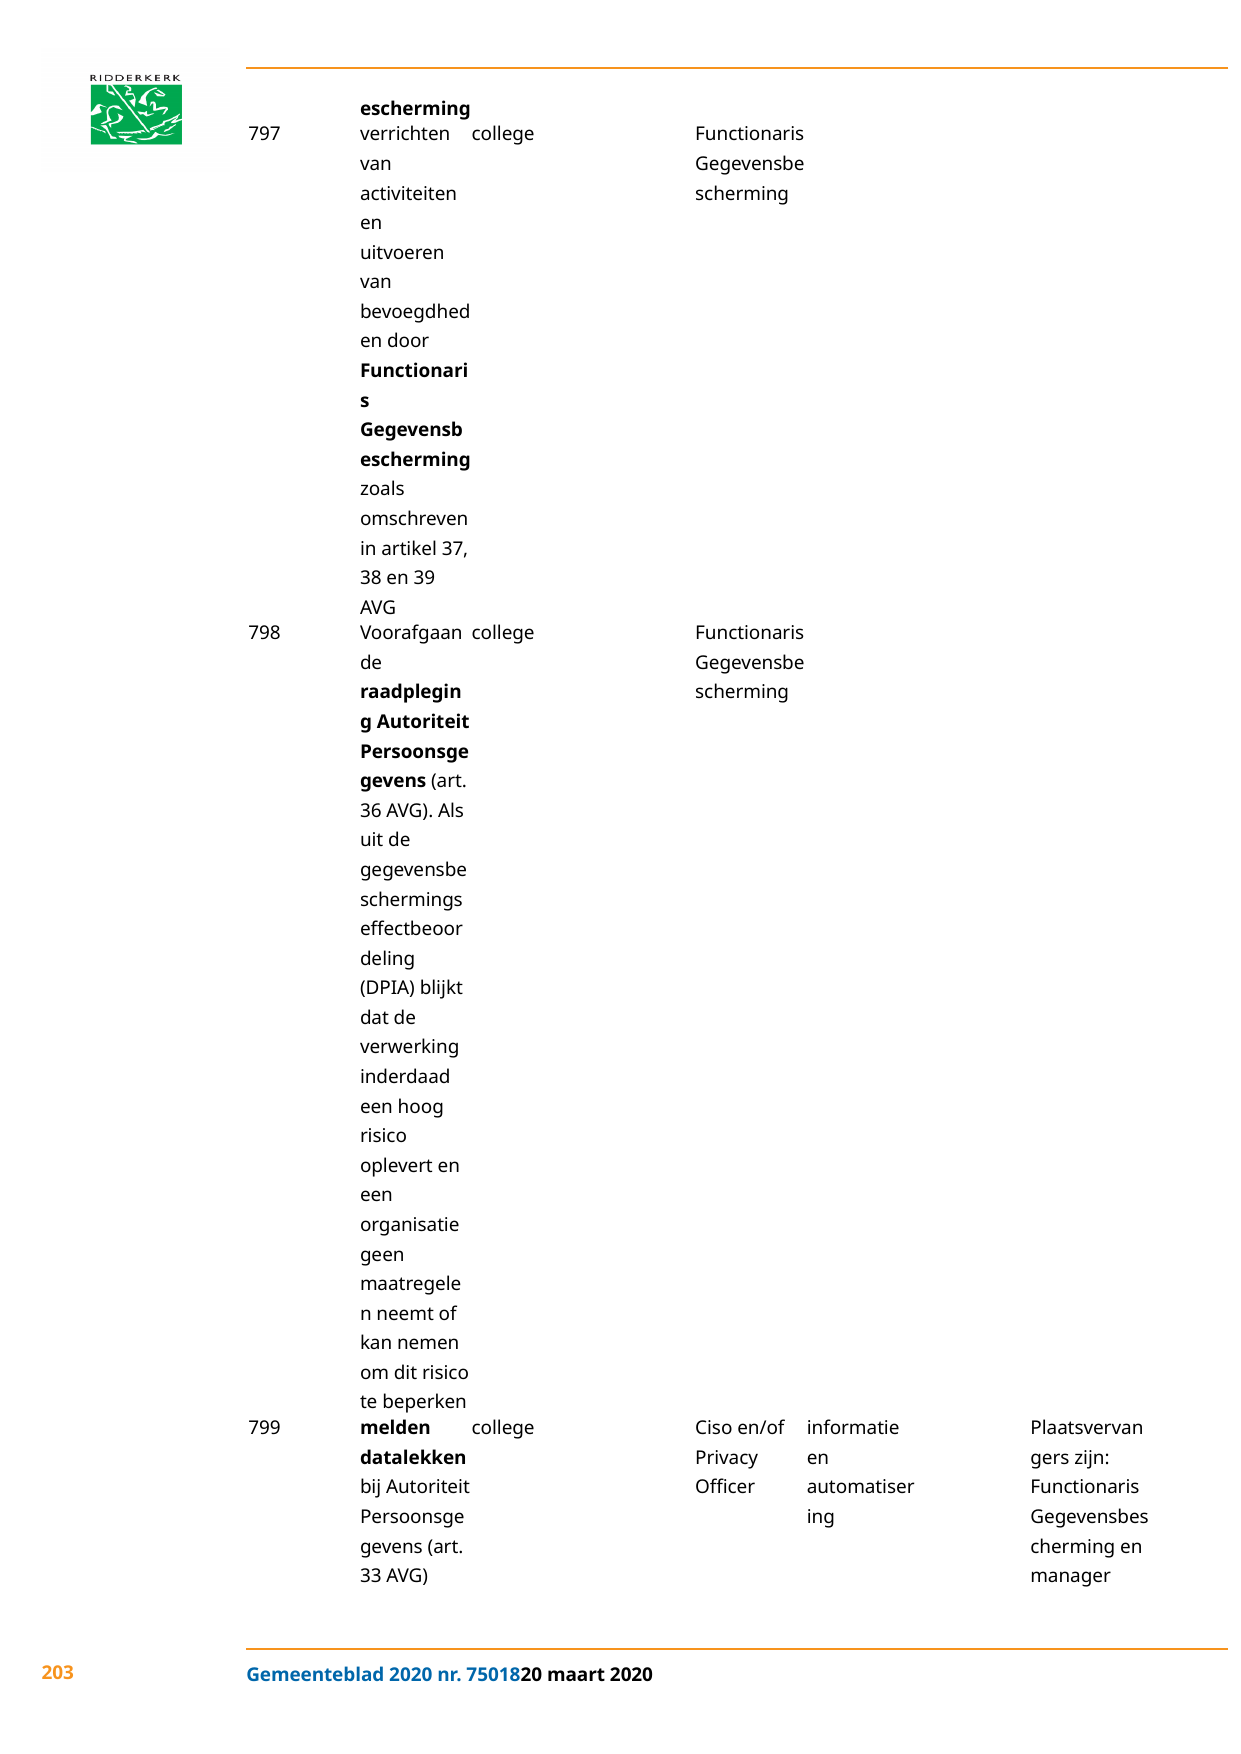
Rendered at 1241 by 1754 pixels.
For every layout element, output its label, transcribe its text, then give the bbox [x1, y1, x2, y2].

table_cell [918, 121, 1030, 619]
table_cell [583, 620, 695, 1414]
table_cell 798 [248, 620, 360, 1414]
table_cell [918, 95, 1030, 121]
table_cell melden datalekken bij Autoriteit Persoonsgegevens (art. 33 AVG) [360, 1415, 471, 1588]
table_cell college [471, 121, 583, 619]
picture [41, 47, 231, 172]
table_cell [695, 95, 807, 121]
table_cell [583, 121, 695, 619]
table_cell escherming [360, 95, 471, 121]
table_cell college [471, 1415, 583, 1588]
table_cell informatie en automatisering [807, 1415, 918, 1588]
table_cell college [471, 620, 583, 1414]
table_cell [807, 95, 918, 121]
table_cell Functionaris Gegevensbescherming [695, 121, 807, 619]
table_cell Plaatsvervangers zijn: Functionaris Gegevensbescherming en manager [1030, 1415, 1152, 1588]
table_cell Functionaris Gegevensbescherming [695, 620, 807, 1414]
table_cell [1030, 121, 1152, 619]
table_cell Ciso en/of Privacy Officer [695, 1415, 807, 1588]
table_cell [807, 620, 918, 1414]
table_cell [471, 95, 583, 121]
table_cell 797 [248, 121, 360, 619]
table_cell 799 [248, 1415, 360, 1588]
table_cell verrichten van activiteiten en uitvoeren van bevoegdheden door Functionaris Gegevensbescherming zoals omschreven in artikel 37, 38 en 39 AVG [360, 121, 471, 619]
table_cell [807, 121, 918, 619]
table_cell [583, 1415, 695, 1588]
table_cell [1030, 620, 1152, 1414]
table_cell [583, 95, 695, 121]
table_cell [918, 620, 1030, 1414]
table_cell [1030, 95, 1152, 121]
table_cell Voorafgaande raadpleging Autoriteit Persoonsgegevens (art. 36 AVG). Als uit de gegevensbeschermingseffectbeoordeling (DPIA) blijkt dat de verwerking inderdaad een hoog risico oplevert en een organisatie geen maatregelen neemt of kan nemen om dit risico te beperken [360, 620, 471, 1414]
table_cell [918, 1415, 1030, 1588]
table_cell [248, 95, 360, 121]
